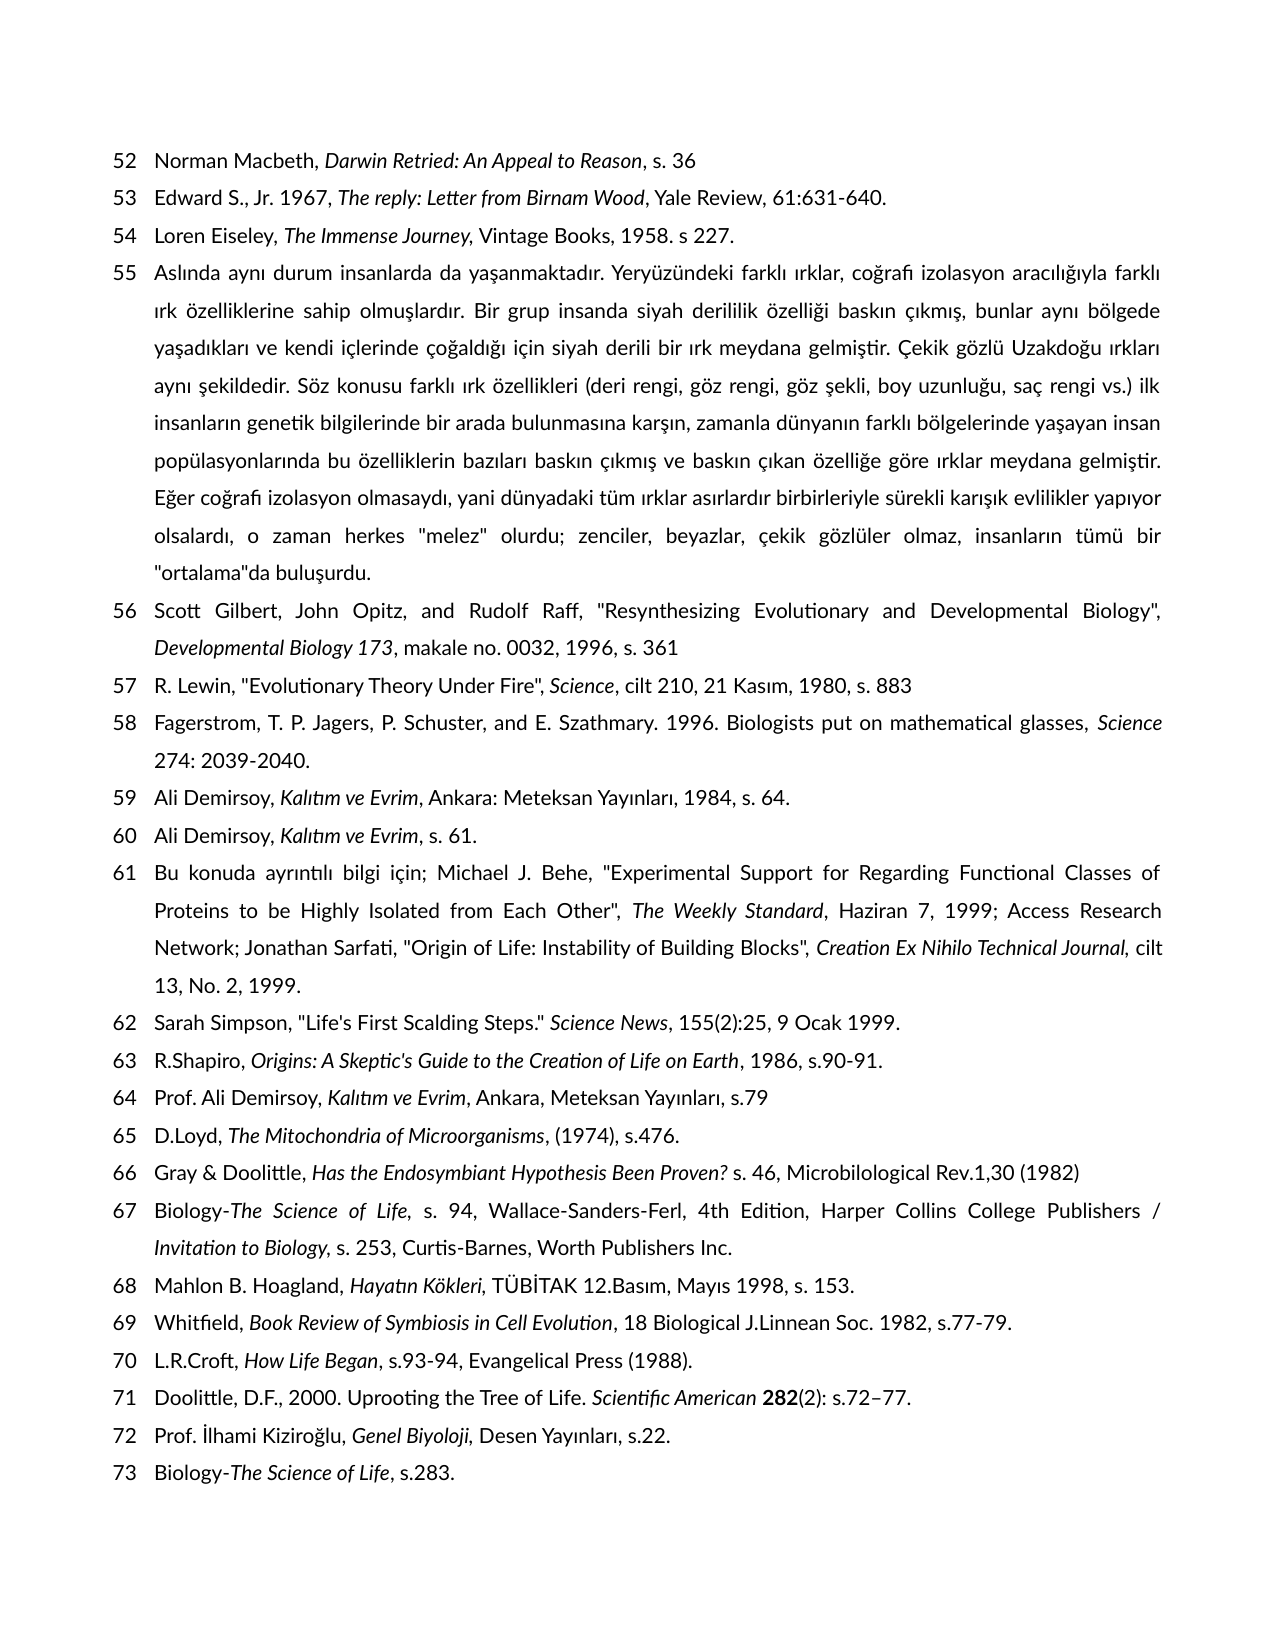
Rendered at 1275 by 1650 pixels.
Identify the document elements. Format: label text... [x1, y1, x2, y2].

text 70 L.R.Croft, How Life Began, s.93-94, Evangelical Press (1988). [112, 1348, 1162, 1373]
text 69 Whitfield, Book Review of Symbiosis in Cell Evolution, 18 Biological J.Linnean Soc. 1982, s.77-79. [112, 1310, 1162, 1335]
text 60 Ali Demirsoy, Kalıtım ve Evrim, s. 61. [112, 823, 1162, 848]
text 72 Prof. İlhami Kiziroğlu, Genel Biyoloji, Desen Yayınları, s.22. [112, 1423, 1162, 1448]
text 56 Scott Gilbert, John Opitz, and Rudolf Raff, "Resynthesizing Evolutionary and Developmental Biology", Developmental Biology 173, makale no. 0032, 1996, s. 361 [112, 598, 1162, 660]
text 59 Ali Demirsoy, Kalıtım ve Evrim, Ankara: Meteksan Yayınları, 1984, s. 64. [112, 785, 1162, 810]
text 71 Doolittle, D.F., 2000. Uprooting the Tree of Life. Scientific American 282(2): s.72–77. [112, 1385, 1162, 1410]
text 68 Mahlon B. Hoagland, Hayatın Kökleri, TÜBİTAK 12.Basım, Mayıs 1998, s. 153. [112, 1273, 1162, 1298]
text 54 Loren Eiseley, The Immense Journey, Vintage Books, 1958. s 227. [112, 223, 1162, 248]
text 55 Aslında aynı durum insanlarda da yaşanmaktadır. Yeryüzündeki farklı ırklar, coğrafi izolasyon aracılığıyla farklı ırk özelliklerine sahip olmuşlardır. Bir grup insanda siyah derililik özelliği baskın çıkmış, bunlar aynı bölgede yaşadıkları ve kendi içlerinde çoğaldığı için siyah derili bir ırk meydana gelmiştir. Çekik gözlü Uzakdoğu ırkları aynı şekildedir. Söz konusu farklı ırk özellikleri (deri rengi, göz rengi, göz şekli, boy uzunluğu, saç rengi vs.) ilk insanların genetik bilgilerinde bir arada bulunmasına karşın, zamanla dünyanın farklı bölgelerinde yaşayan insan popülasyonlarında bu özelliklerin bazıları baskın çıkmış ve baskın çıkan özelliğe göre ırklar meydana gelmiştir. Eğer coğrafi izolasyon olmasaydı, yani dünyadaki tüm ırklar asırlardır birbirleriyle sürekli karışık evlilikler yapıyor olsalardı, o zaman herkes "melez" olurdu; zenciler, beyazlar, çekik gözlüler olmaz, insanların tümü bir "ortalama"da buluşurdu. [112, 260, 1162, 585]
text 62 Sarah Simpson, "Life's First Scalding Steps." Science News, 155(2):25, 9 Ocak 1999. [112, 1010, 1162, 1035]
text 67 Biology-The Science of Life, s. 94, Wallace-Sanders-Ferl, 4th Edition, Harper Collins College Publishers / Invitation to Biology, s. 253, Curtis-Barnes, Worth Publishers Inc. [112, 1198, 1162, 1260]
text 66 Gray & Doolittle, Has the Endosymbiant Hypothesis Been Proven? s. 46, Microbilological Rev.1,30 (1982) [112, 1160, 1162, 1185]
text 73 Biology-The Science of Life, s.283. [112, 1460, 1162, 1485]
text 61 Bu konuda ayrıntılı bilgi için; Michael J. Behe, "Experimental Support for Regarding Functional Classes of Proteins to be Highly Isolated from Each Other", The Weekly Standard, Haziran 7, 1999; Access Research Network; Jonathan Sarfati, "Origin of Life: Instability of Building Blocks", Creation Ex Nihilo Technical Journal, cilt 13, No. 2, 1999. [112, 860, 1162, 998]
text 58 Fagerstrom, T. P. Jagers, P. Schuster, and E. Szathmary. 1996. Biologists put on mathematical glasses, Science 274: 2039-2040. [112, 710, 1162, 773]
text 64 Prof. Ali Demirsoy, Kalıtım ve Evrim, Ankara, Meteksan Yayınları, s.79 [112, 1085, 1162, 1110]
text 65 D.Loyd, The Mitochondria of Microorganisms, (1974), s.476. [112, 1123, 1162, 1148]
text 57 R. Lewin, "Evolutionary Theory Under Fire", Science, cilt 210, 21 Kasım, 1980, s. 883 [112, 673, 1162, 698]
text 63 R.Shapiro, Origins: A Skeptic's Guide to the Creation of Life on Earth, 1986, s.90-91. [112, 1048, 1162, 1073]
text 53 Edward S., Jr. 1967, The reply: Letter from Birnam Wood, Yale Review, 61:631-640. [112, 185, 1162, 210]
text 52 Norman Macbeth, Darwin Retried: An Appeal to Reason, s. 36 [112, 148, 1162, 173]
